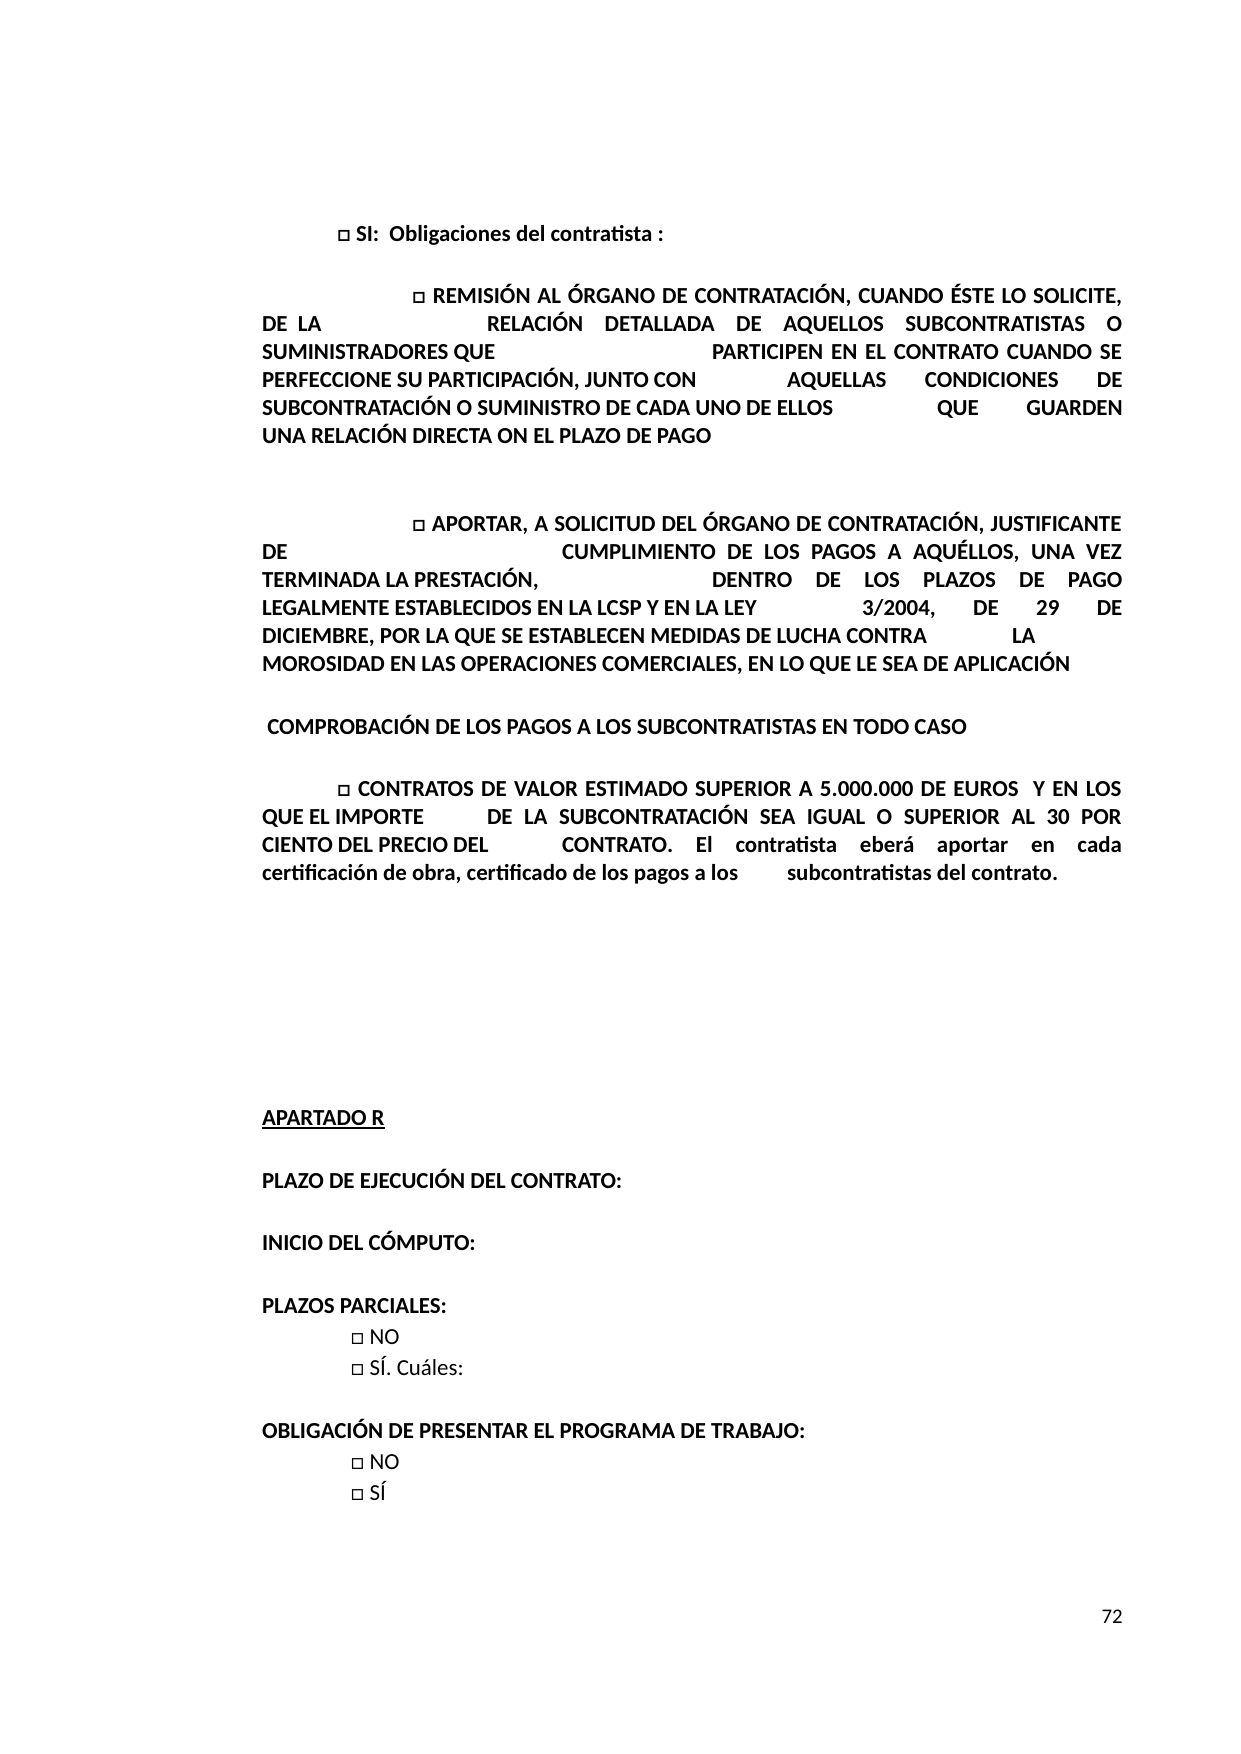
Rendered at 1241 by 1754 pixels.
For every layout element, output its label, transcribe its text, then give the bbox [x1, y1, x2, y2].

text PLAZOS PARCIALES: [262, 1291, 1122, 1319]
text □ SÍ. Cuáles: [350, 1353, 1122, 1381]
text APARTADO R [262, 1103, 1122, 1131]
text OBLIGACIÓN DE PRESENTAR EL PROGRAMA DE TRABAJO: [262, 1416, 1122, 1444]
text □ CONTRATOS DE VALOR ESTIMADO SUPERIOR A 5.000.000 DE EUROS Y EN LOS QUE EL IMPORTE DE LA SUBCONTRATACIÓN SEA IGUAL O SUPERIOR AL 30 POR CIENTO DEL PRECIO DEL CONTRATO. El contratista eberá aportar en cada certificación de obra, certificado de los pagos a los subcontratistas del contrato. [262, 774, 1122, 886]
text COMPROBACIÓN DE LOS PAGOS A LOS SUBCONTRATISTAS EN TODO CASO [262, 712, 1122, 740]
text □ SÍ [350, 1478, 1122, 1506]
text □ APORTAR, A SOLICITUD DEL ÓRGANO DE CONTRATACIÓN, JUSTIFICANTE DE CUMPLIMIENTO DE LOS PAGOS A AQUÉLLOS, UNA VEZ TERMINADA LA PRESTACIÓN, DENTRO DE LOS PLAZOS DE PAGO LEGALMENTE ESTABLECIDOS EN LA LCSP Y EN LA LEY 3/2004, DE 29 DE DICIEMBRE, POR LA QUE SE ESTABLECEN MEDIDAS DE LUCHA CONTRA LA MOROSIDAD EN LAS OPERACIONES COMERCIALES, EN LO QUE LE SEA DE APLICACIÓN [262, 509, 1122, 677]
text □ SI: Obligaciones del contratista : [337, 219, 1122, 247]
text □ NO [350, 1447, 1122, 1475]
text □ REMISIÓN AL ÓRGANO DE CONTRATACIÓN, CUANDO ÉSTE LO SOLICITE, DE LA RELACIÓN DETALLADA DE AQUELLOS SUBCONTRATISTAS O SUMINISTRADORES QUE PARTICIPEN EN EL CONTRATO CUANDO SE PERFECCIONE SU PARTICIPACIÓN, JUNTO CON AQUELLAS CONDICIONES DE SUBCONTRATACIÓN O SUMINISTRO DE CADA UNO DE ELLOS QUE GUARDEN UNA RELACIÓN DIRECTA ON EL PLAZO DE PAGO [262, 281, 1122, 449]
text PLAZO DE EJECUCIÓN DEL CONTRATO: [262, 1166, 1122, 1194]
text INICIO DEL CÓMPUTO: [262, 1228, 1122, 1256]
text □ NO [350, 1322, 1122, 1350]
